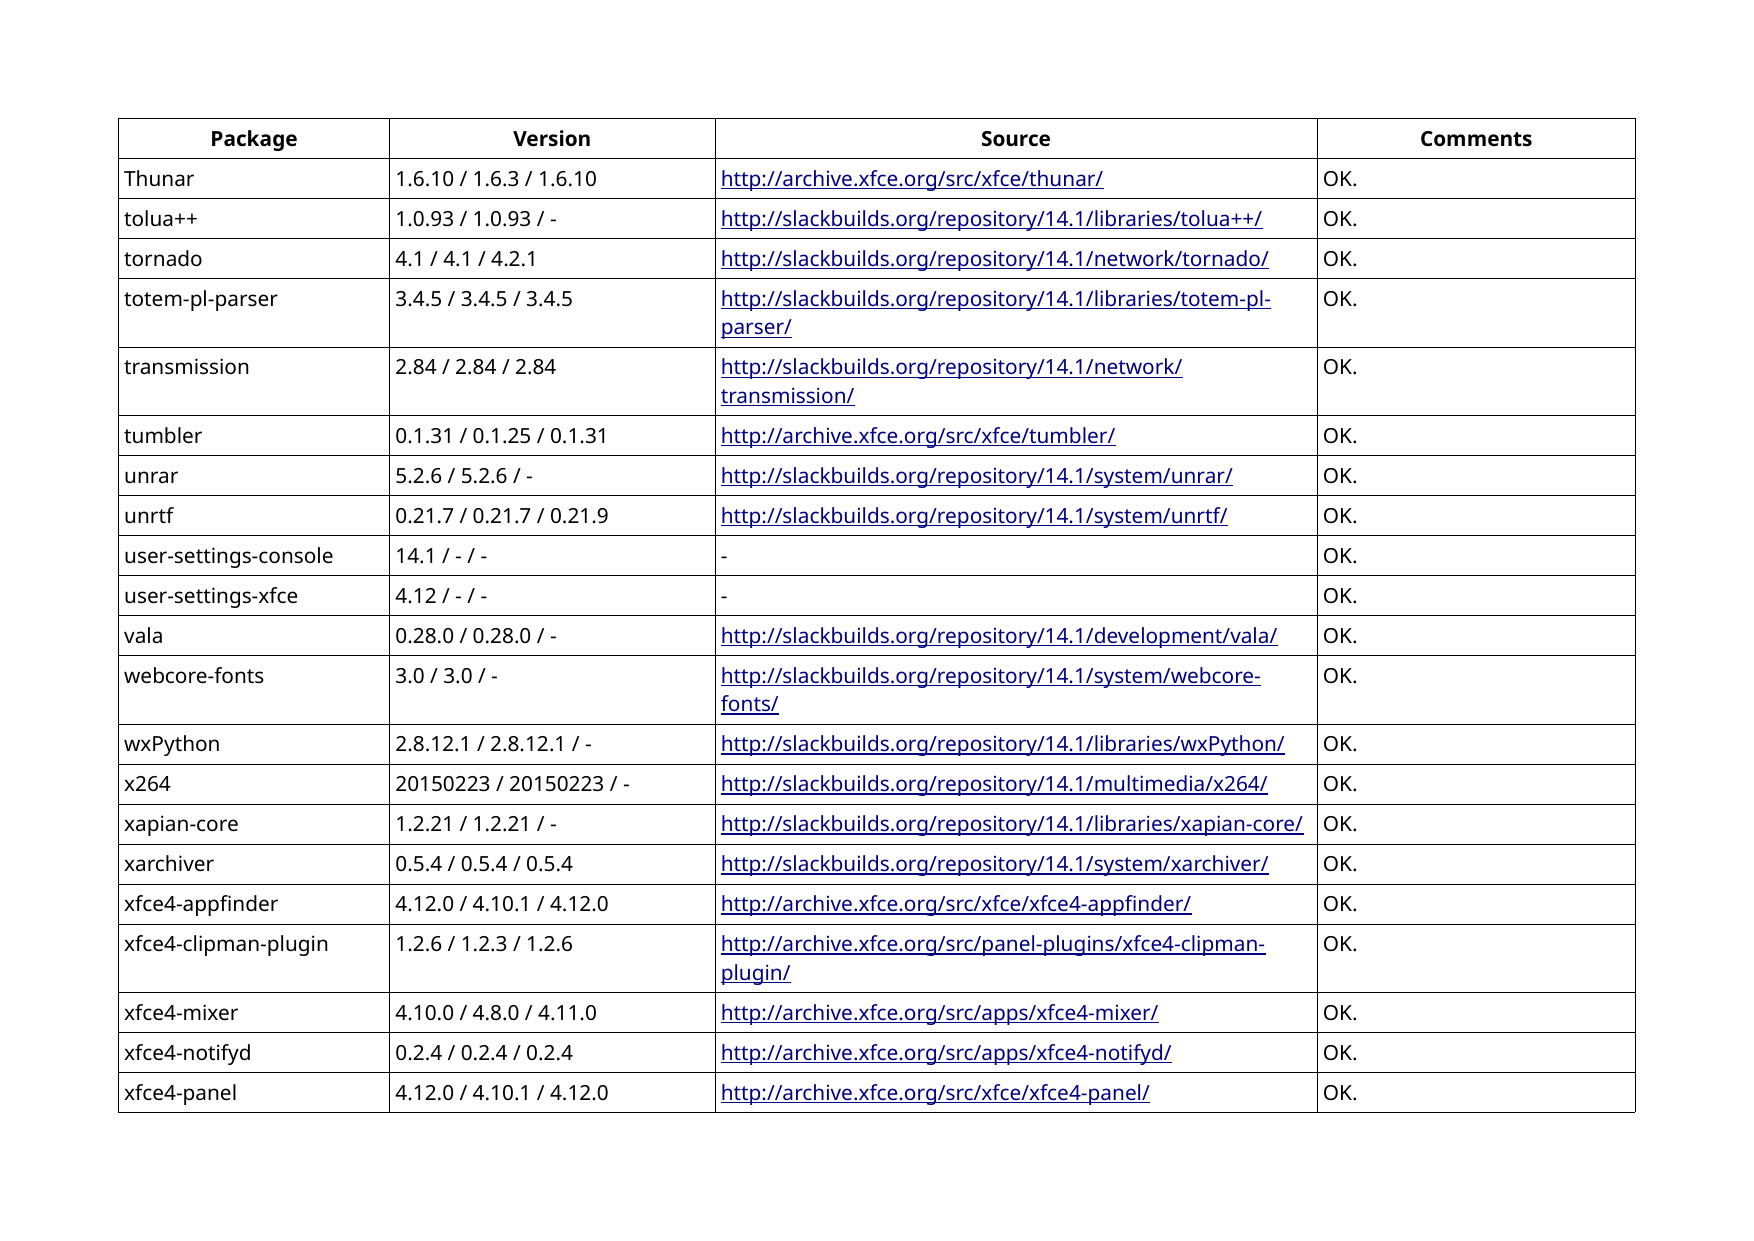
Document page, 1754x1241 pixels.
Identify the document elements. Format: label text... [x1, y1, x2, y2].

table_cell OK. [1318, 845, 1635, 883]
table_cell 3.4.5 / 3.4.5 / 3.4.5 [390, 279, 715, 347]
table_cell 20150223 / 20150223 / - [390, 765, 715, 803]
table_cell - [716, 576, 1317, 615]
table_cell OK. [1318, 725, 1635, 763]
table_cell unrar [119, 456, 389, 495]
table_cell 3.0 / 3.0 / - [390, 656, 715, 723]
table_cell xfce4-clipman-plugin [119, 925, 389, 992]
table_cell http://archive.xfce.org/src/xfce/xfce4-panel/ [716, 1073, 1317, 1112]
table_cell 2.84 / 2.84 / 2.84 [390, 348, 715, 415]
table_cell 1.6.10 / 1.6.3 / 1.6.10 [390, 159, 715, 198]
table_cell - [716, 536, 1317, 575]
table_cell xfce4-panel [119, 1073, 389, 1112]
table_cell 4.12.0 / 4.10.1 / 4.12.0 [390, 1073, 715, 1112]
table_cell OK. [1318, 348, 1635, 415]
table_cell OK. [1318, 805, 1635, 843]
table_header Source [716, 119, 1317, 158]
table_cell http://slackbuilds.org/repository/14.1/libraries/tolua++/ [716, 199, 1317, 238]
table_cell OK. [1318, 536, 1635, 575]
table_cell http://slackbuilds.org/repository/14.1/system/webcore-fonts/ [716, 656, 1317, 723]
table_cell http://archive.xfce.org/src/apps/xfce4-mixer/ [716, 993, 1317, 1032]
table_cell OK. [1318, 1073, 1635, 1112]
table_cell OK. [1318, 159, 1635, 198]
table_cell http://slackbuilds.org/repository/14.1/network/transmission/ [716, 348, 1317, 415]
table_cell OK. [1318, 456, 1635, 495]
table_cell http://slackbuilds.org/repository/14.1/development/vala/ [716, 616, 1317, 655]
table_cell xfce4-appfinder [119, 885, 389, 923]
table_cell 1.0.93 / 1.0.93 / - [390, 199, 715, 238]
table_cell 4.1 / 4.1 / 4.2.1 [390, 239, 715, 278]
table_cell http://archive.xfce.org/src/xfce/tumbler/ [716, 416, 1317, 455]
table_cell http://slackbuilds.org/repository/14.1/network/tornado/ [716, 239, 1317, 278]
table_cell http://slackbuilds.org/repository/14.1/system/unrtf/ [716, 496, 1317, 535]
table_cell http://archive.xfce.org/src/panel-plugins/xfce4-clipman-plugin/ [716, 925, 1317, 992]
table_cell 1.2.6 / 1.2.3 / 1.2.6 [390, 925, 715, 992]
table_header Package [119, 119, 389, 158]
table_cell OK. [1318, 616, 1635, 655]
table_cell 0.28.0 / 0.28.0 / - [390, 616, 715, 655]
table_cell xfce4-notifyd [119, 1033, 389, 1072]
table_cell http://slackbuilds.org/repository/14.1/libraries/totem-pl-parser/ [716, 279, 1317, 347]
table_cell tornado [119, 239, 389, 278]
table_cell 0.5.4 / 0.5.4 / 0.5.4 [390, 845, 715, 883]
table_cell xarchiver [119, 845, 389, 883]
table_cell OK. [1318, 239, 1635, 278]
table_cell http://archive.xfce.org/src/xfce/xfce4-appfinder/ [716, 885, 1317, 923]
table_cell 5.2.6 / 5.2.6 / - [390, 456, 715, 495]
table_cell user-settings-console [119, 536, 389, 575]
table_cell 4.12 / - / - [390, 576, 715, 615]
table_cell OK. [1318, 656, 1635, 723]
table_cell totem-pl-parser [119, 279, 389, 347]
table_cell xapian-core [119, 805, 389, 843]
table_cell transmission [119, 348, 389, 415]
table_cell OK. [1318, 496, 1635, 535]
table_cell 0.2.4 / 0.2.4 / 0.2.4 [390, 1033, 715, 1072]
table_header Version [390, 119, 715, 158]
table_cell xfce4-mixer [119, 993, 389, 1032]
table_cell wxPython [119, 725, 389, 763]
table_cell http://slackbuilds.org/repository/14.1/libraries/wxPython/ [716, 725, 1317, 763]
table_cell 1.2.21 / 1.2.21 / - [390, 805, 715, 843]
table_cell Thunar [119, 159, 389, 198]
table_header Comments [1318, 119, 1635, 158]
table_cell OK. [1318, 765, 1635, 803]
table_cell tolua++ [119, 199, 389, 238]
table_cell OK. [1318, 925, 1635, 992]
table_cell 4.10.0 / 4.8.0 / 4.11.0 [390, 993, 715, 1032]
table_cell http://slackbuilds.org/repository/14.1/libraries/xapian-core/ [716, 805, 1317, 843]
table_cell http://slackbuilds.org/repository/14.1/system/xarchiver/ [716, 845, 1317, 883]
table_cell OK. [1318, 199, 1635, 238]
table_cell http://archive.xfce.org/src/xfce/thunar/ [716, 159, 1317, 198]
table_cell 0.1.31 / 0.1.25 / 0.1.31 [390, 416, 715, 455]
table_cell OK. [1318, 885, 1635, 923]
table_cell unrtf [119, 496, 389, 535]
table_cell 0.21.7 / 0.21.7 / 0.21.9 [390, 496, 715, 535]
table_cell webcore-fonts [119, 656, 389, 723]
table_cell vala [119, 616, 389, 655]
table_cell OK. [1318, 279, 1635, 347]
table_cell 4.12.0 / 4.10.1 / 4.12.0 [390, 885, 715, 923]
table_cell OK. [1318, 576, 1635, 615]
table_cell x264 [119, 765, 389, 803]
table_cell http://archive.xfce.org/src/apps/xfce4-notifyd/ [716, 1033, 1317, 1072]
table_cell OK. [1318, 993, 1635, 1032]
table_cell OK. [1318, 416, 1635, 455]
table_cell 14.1 / - / - [390, 536, 715, 575]
table_cell OK. [1318, 1033, 1635, 1072]
table_cell user-settings-xfce [119, 576, 389, 615]
table_cell tumbler [119, 416, 389, 455]
table_cell http://slackbuilds.org/repository/14.1/multimedia/x264/ [716, 765, 1317, 803]
table_cell http://slackbuilds.org/repository/14.1/system/unrar/ [716, 456, 1317, 495]
table_cell 2.8.12.1 / 2.8.12.1 / - [390, 725, 715, 763]
